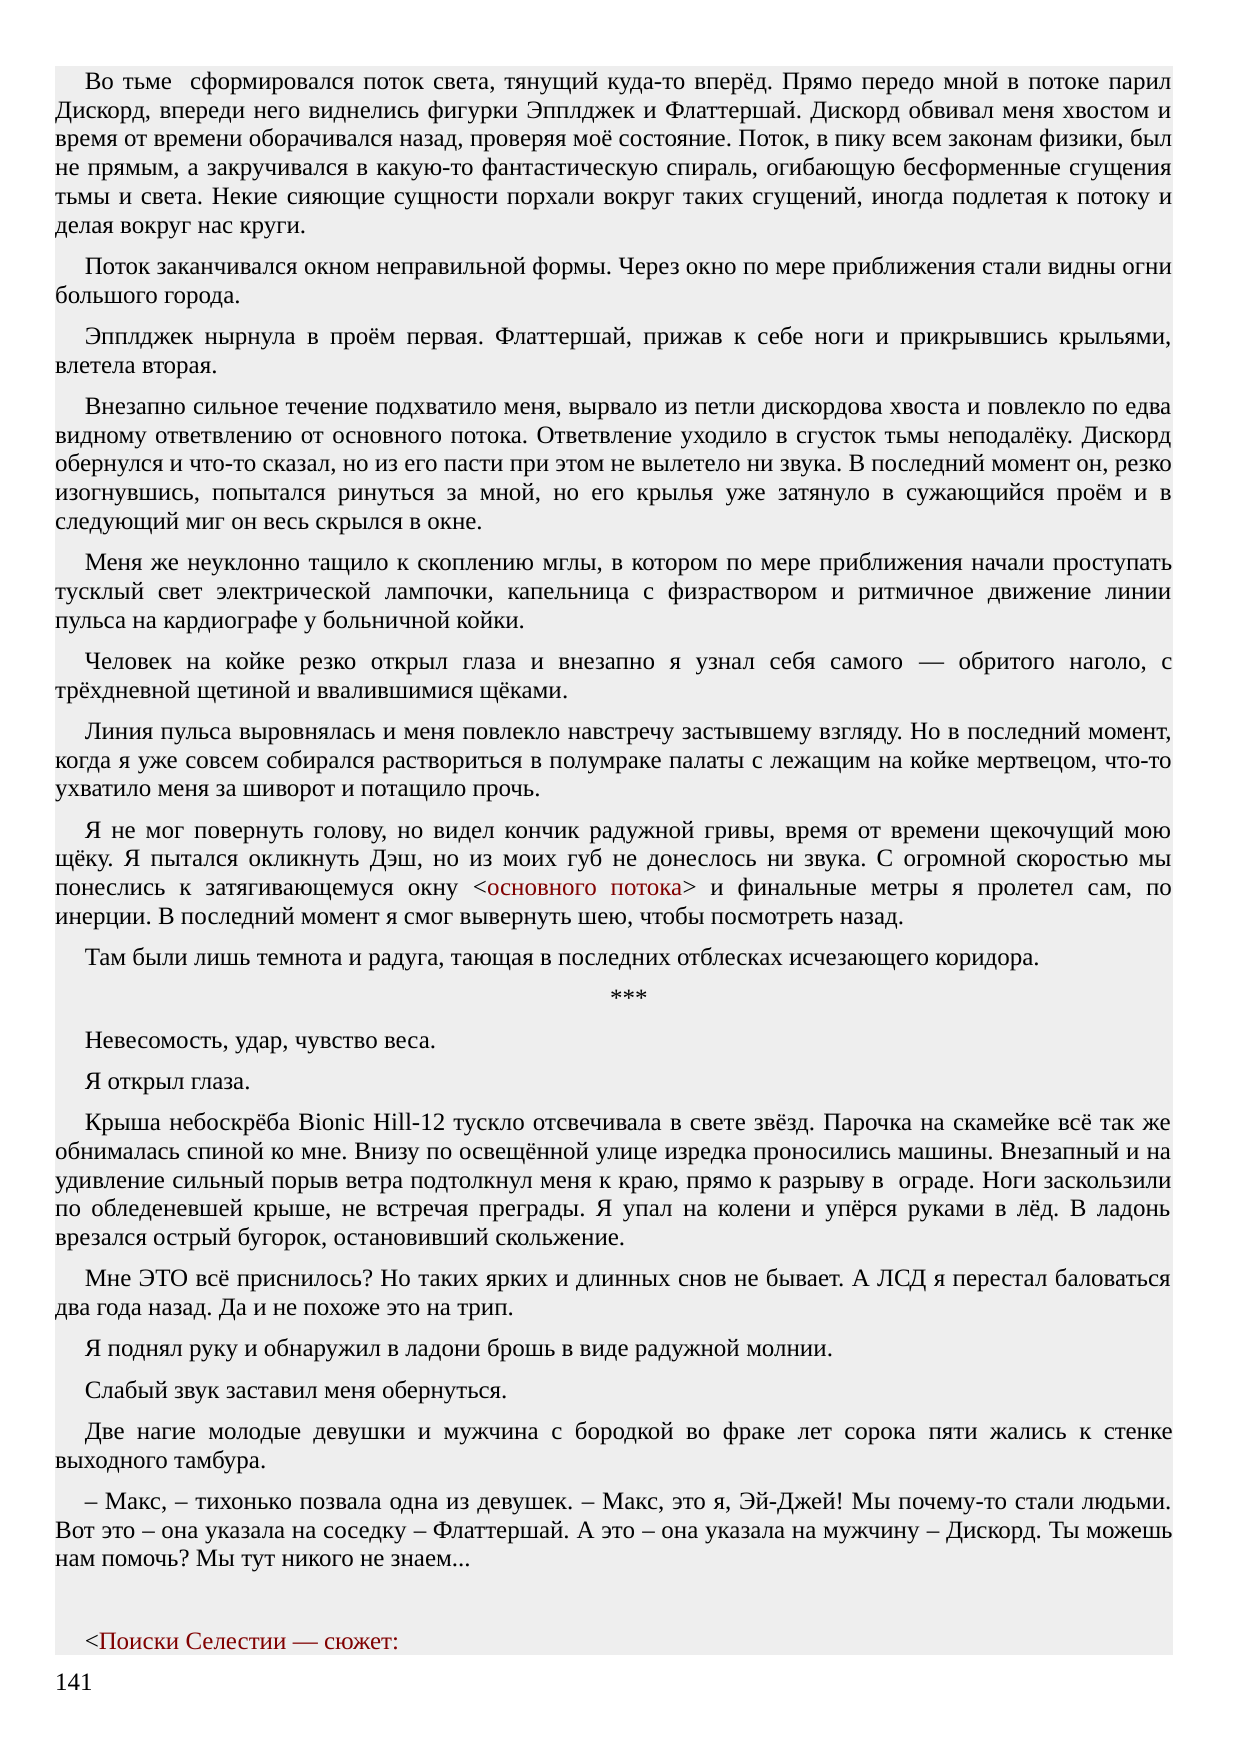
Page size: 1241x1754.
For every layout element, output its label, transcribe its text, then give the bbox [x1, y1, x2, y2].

text *** [55, 983, 1173, 1012]
text Внезапно сильное течение подхватило меня, вырвало из петли дискордова хвоста и повлекло по едва видному ответвлению от основного потока. Ответвление уходило в сгусток тьмы неподалёку. Дискорд обернулся и что-то сказал, но из его пасти при этом не вылетело ни звука. В последний момент он, резко изогнувшись, попытался ринуться за мной, но его крылья уже затянуло в сужающийся проём и в следующий миг он весь скрылся в окне. [55, 391, 1173, 535]
text Слабый звук заставил меня обернуться. [55, 1375, 1173, 1403]
text Я не мог повернуть голову, но видел кончик радужной гривы, время от времени щекочущий мою щёку. Я пытался окликнуть Дэш, но из моих губ не донеслось ни звука. С огромной скоростью мы понеслись к затягивающемуся окну <основного потока> и финальные метры я пролетел сам, по инерции. В последний момент я смог вывернуть шею, чтобы посмотреть назад. [55, 815, 1173, 930]
text Я поднял руку и обнаружил в ладони брошь в виде радужной молнии. [55, 1333, 1173, 1362]
text Линия пульса выровнялась и меня повлекло навстречу застывшему взгляду. Но в последний момент, когда я уже совсем собирался раствориться в полумраке палаты с лежащим на койке мертвецом, что-то ухватило меня за шиворот и потащило прочь. [55, 716, 1173, 802]
text Я открыл глаза. [55, 1066, 1173, 1095]
text Невесомость, удар, чувство веса. [55, 1025, 1173, 1053]
text Мне ЭТО всё приснилось? Но таких ярких и длинных снов не бывает. А ЛСД я перестал баловаться два года назад. Да и не похоже это на трип. [55, 1263, 1173, 1321]
text Крыша небоскрёба Bionic Hill-12 тускло отсвечивала в свете звёзд. Парочка на скамейке всё так же обнималась спиной ко мне. Внизу по освещённой улице изредка проносились машины. Внезапный и на удивление сильный порыв ветра подтолкнул меня к краю, прямо к разрыву в ограде. Ноги заскользили по обледеневшей крыше, не встречая преграды. Я упал на колени и упёрся руками в лёд. В ладонь врезался острый бугорок, остановивший скольжение. [55, 1107, 1173, 1251]
text Две нагие молодые девушки и мужчина с бородкой во фраке лет сорока пяти жались к стенке выходного тамбура. [55, 1416, 1173, 1473]
text Во тьме сформировался поток света, тянущий куда-то вперёд. Прямо передо мной в потоке парил Дискорд, впереди него виднелись фигурки Эпплджек и Флаттершай. Дискорд обвивал меня хвостом и время от времени оборачивался назад, проверяя моё состояние. Поток, в пику всем законам физики, был не прямым, а закручивался в какую-то фантастическую спираль, огибающую бесформенные сгущения тьмы и света. Некие сияющие сущности порхали вокруг таких сгущений, иногда подлетая к потоку и делая вокруг нас круги. [55, 66, 1173, 238]
text <Поиски Селестии — сюжет: [55, 1626, 1173, 1655]
text Там были лишь темнота и радуга, тающая в последних отблесках исчезающего коридора. [55, 942, 1173, 971]
text Эпплджек нырнула в проём первая. Флаттершай, прижав к себе ноги и прикрывшись крыльями, влетела вторая. [55, 321, 1173, 378]
text – Макс, – тихонько позвала одна из девушек. – Макс, это я, Эй-Джей! Мы почему-то стали людьми. Вот это – она указала на соседку – Флаттершай. А это – она указала на мужчину – Дискорд. Ты можешь нам помочь? Мы тут никого не знаем... [55, 1486, 1173, 1572]
text Поток заканчивался окном неправильной формы. Через окно по мере приближения стали видны огни большого города. [55, 251, 1173, 308]
text Меня же неуклонно тащило к скоплению мглы, в котором по мере приближения начали проступать тусклый свет электрической лампочки, капельница с физраствором и ритмичное движение линии пульса на кардиографе у больничной койки. [55, 547, 1173, 633]
text Человек на койке резко открыл глаза и внезапно я узнал себя самого — обритого наголо, с трёхдневной щетиной и ввалившимися щёками. [55, 646, 1173, 703]
